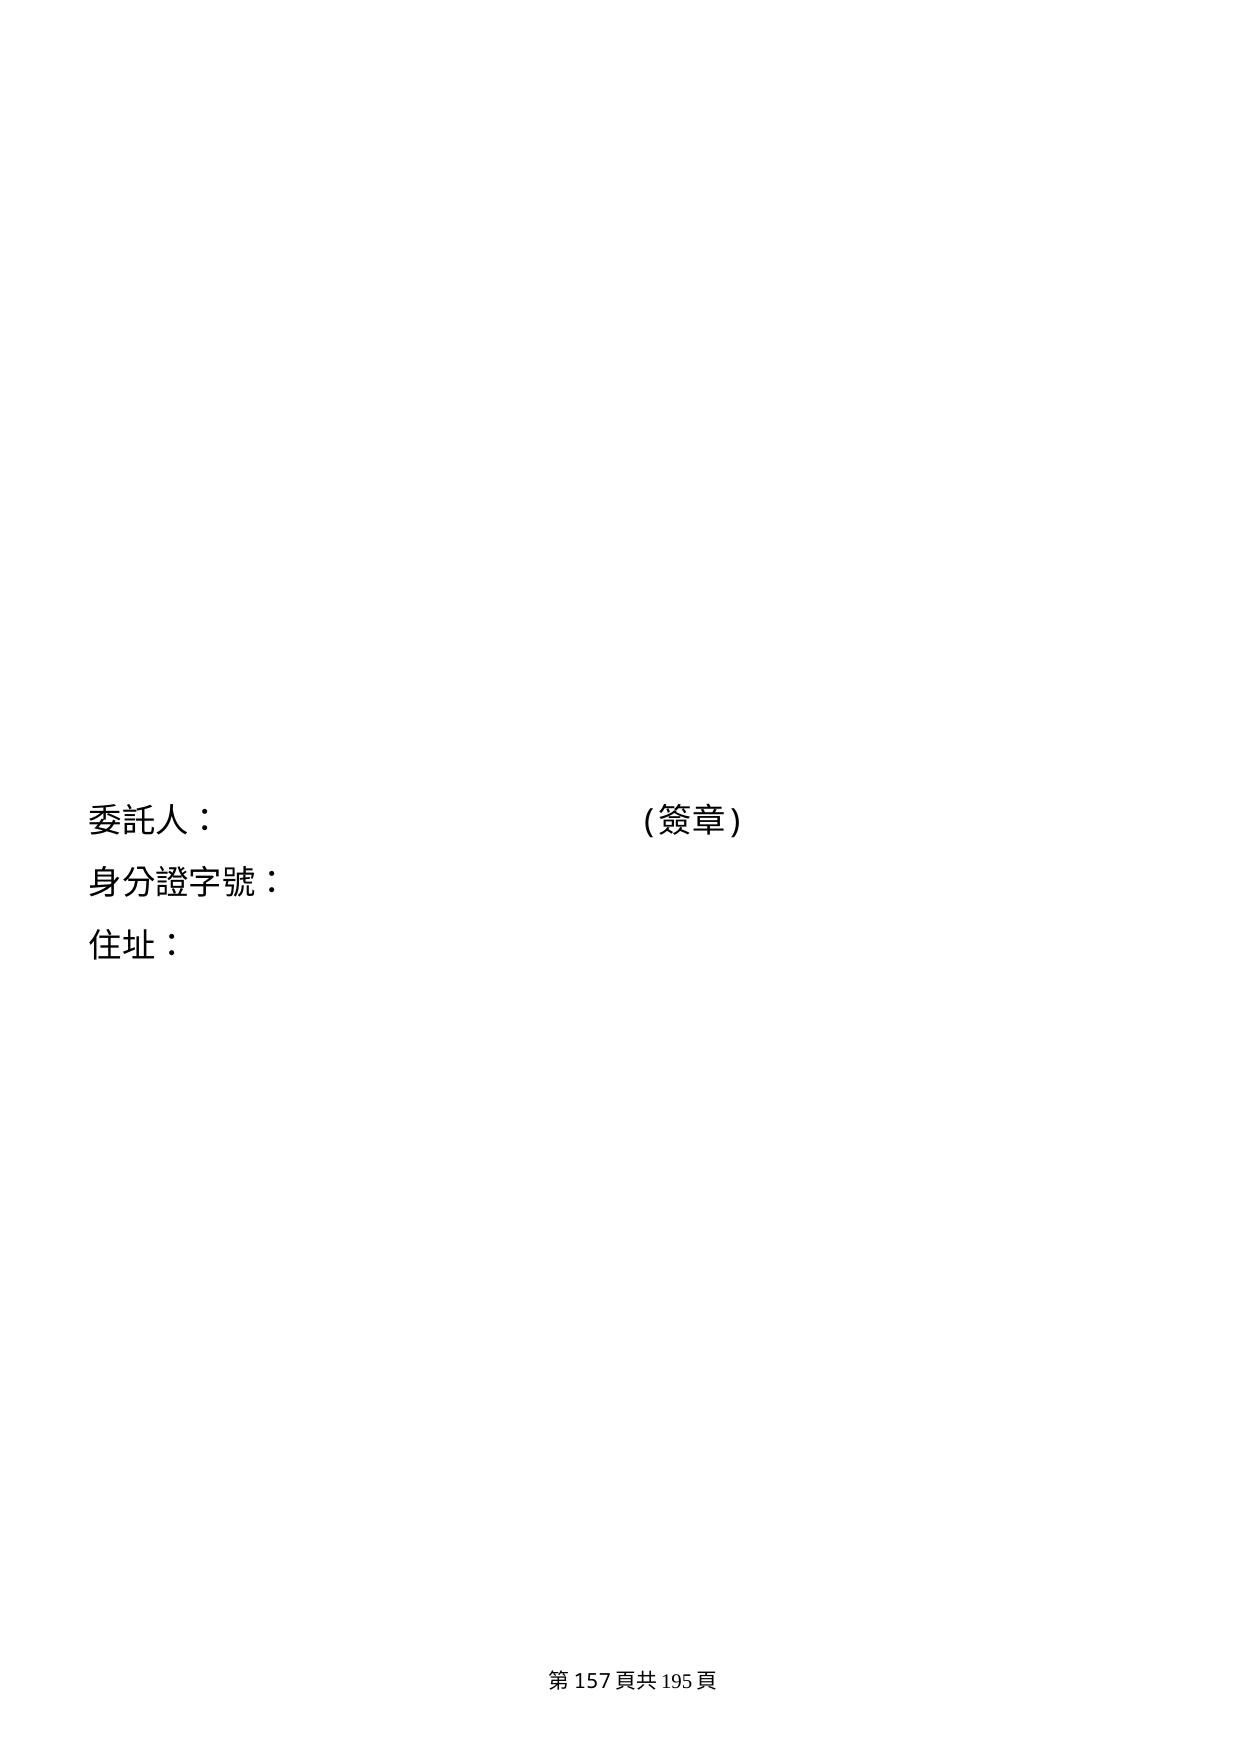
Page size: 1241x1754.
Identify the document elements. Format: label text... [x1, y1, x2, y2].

text 身分證字號： [89, 838, 1152, 901]
text 委託人： (簽章) [89, 776, 1152, 838]
text 住址： [89, 901, 1152, 963]
